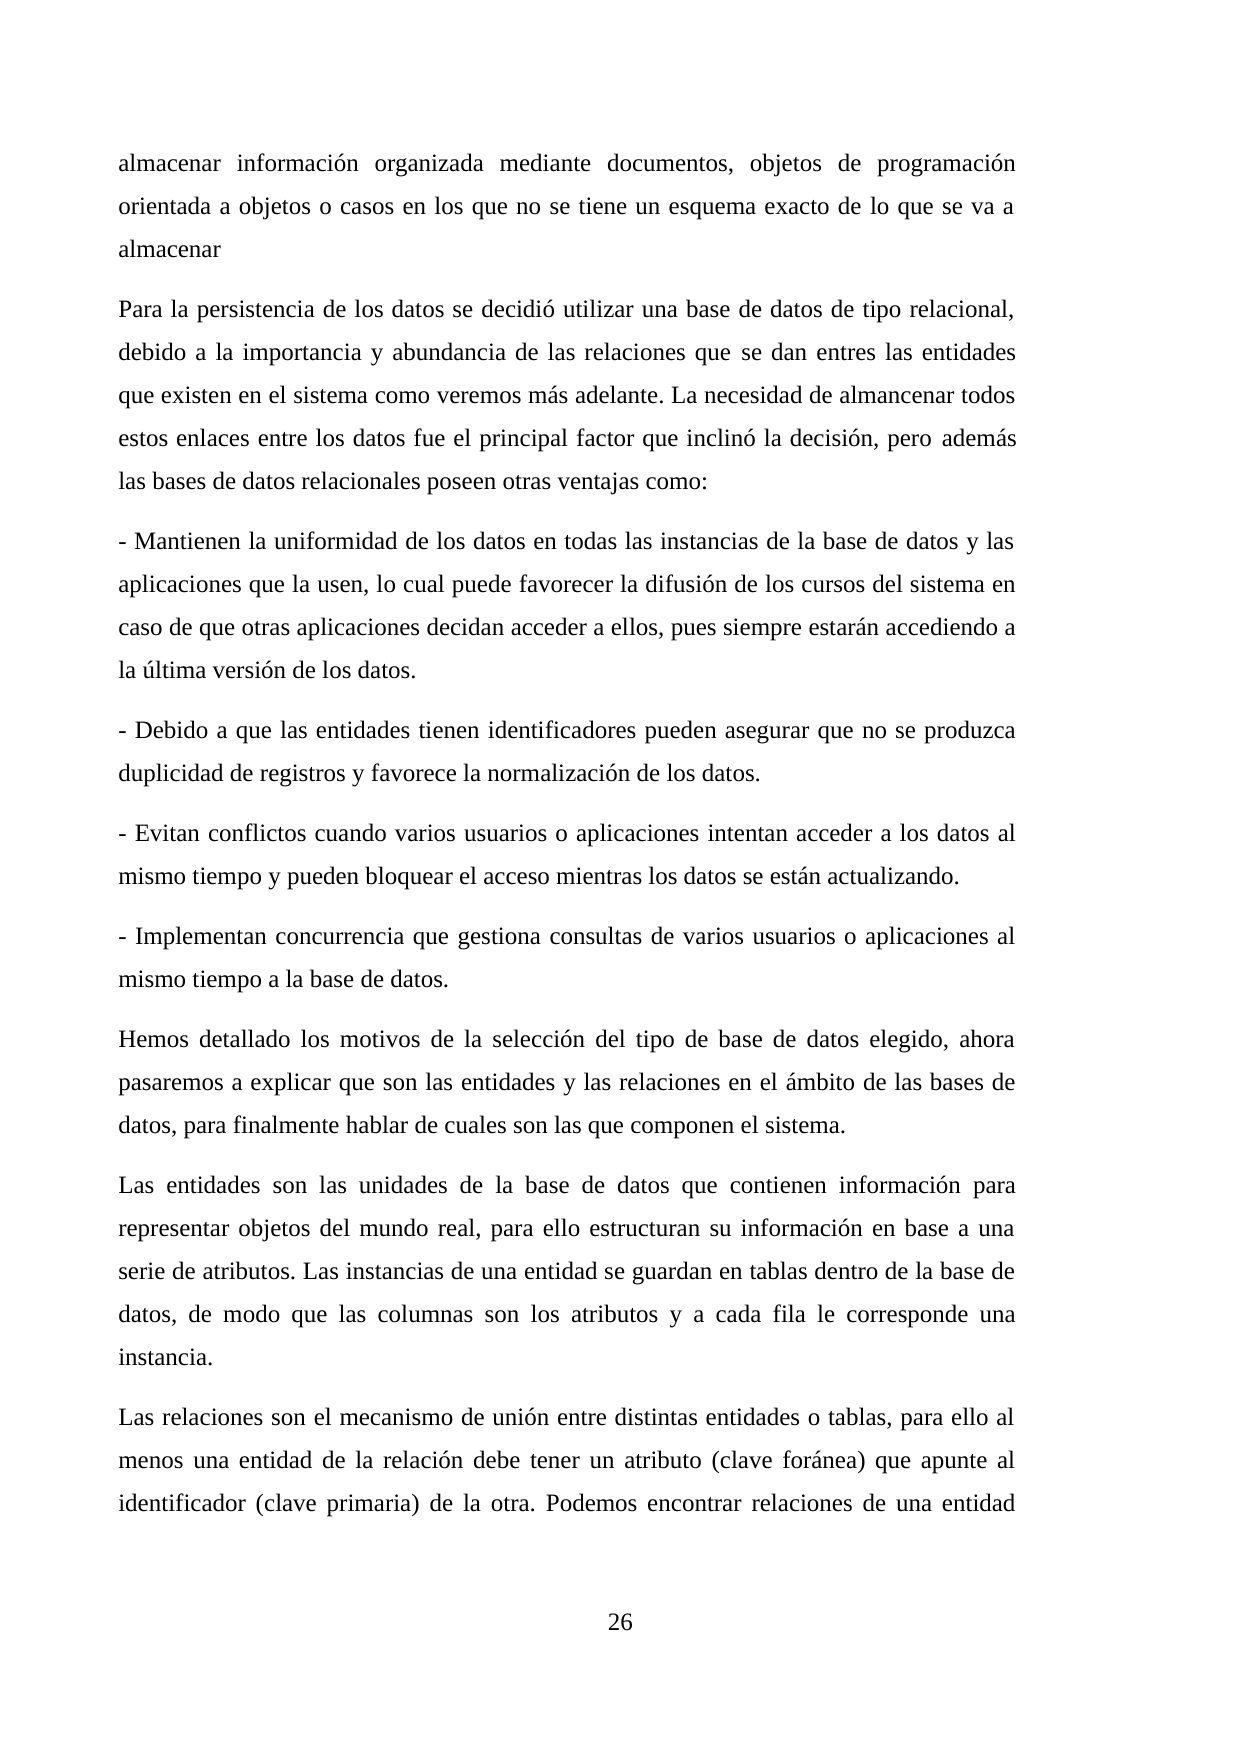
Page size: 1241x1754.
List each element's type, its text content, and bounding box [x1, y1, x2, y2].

text Para la persistencia de los datos se decidió utilizar una base de datos de tipo relacional, debido a la importancia y abundancia de las relaciones que se dan entres las entidades que existen en el sistema como veremos más adelante. La necesidad de almancenar todos estos enlaces entre los datos fue el principal factor que inclinó la decisión, pero además las bases de datos relacionales poseen otras ventajas como: [118, 294, 1017, 495]
text - Debido a que las entidades tienen identificadores pueden asegurar que no se produzca duplicidad de registros y favorece la normalización de los datos. [118, 715, 1017, 787]
text - Implementan concurrencia que gestiona consultas de varios usuarios o aplicaciones al mismo tiempo a la base de datos. [118, 921, 1017, 993]
text Hemos detallado los motivos de la selección del tipo de base de datos elegido, ahora pasaremos a explicar que son las entidades y las relaciones en el ámbito de las bases de datos, para finalmente hablar de cuales son las que componen el sistema. [118, 1024, 1017, 1139]
text Las relaciones son el mecanismo de unión entre distintas entidades o tablas, para ello al menos una entidad de la relación debe tener un atributo (clave foránea) que apunte al identificador (clave primaria) de la otra. Podemos encontrar relaciones de una entidad [118, 1402, 1017, 1517]
text Las entidades son las unidades de la base de datos que contienen información para representar objetos del mundo real, para ello estructuran su información en base a una serie de atributos. Las instancias de una entidad se guardan en tablas dentro de la base de datos, de modo que las columnas son los atributos y a cada fila le corresponde una instancia. [118, 1170, 1017, 1371]
text - Mantienen la uniformidad de los datos en todas las instancias de la base de datos y las aplicaciones que la usen, lo cual puede favorecer la difusión de los cursos del sistema en caso de que otras aplicaciones decidan acceder a ellos, pues siempre estarán accediendo a la última versión de los datos. [118, 526, 1017, 684]
text almacenar información organizada mediante documentos, objetos de programación orientada a objetos o casos en los que no se tiene un esquema exacto de lo que se va a almacenar [118, 148, 1017, 263]
text - Evitan conflictos cuando varios usuarios o aplicaciones intentan acceder a los datos al mismo tiempo y pueden bloquear el acceso mientras los datos se están actualizando. [118, 818, 1017, 890]
